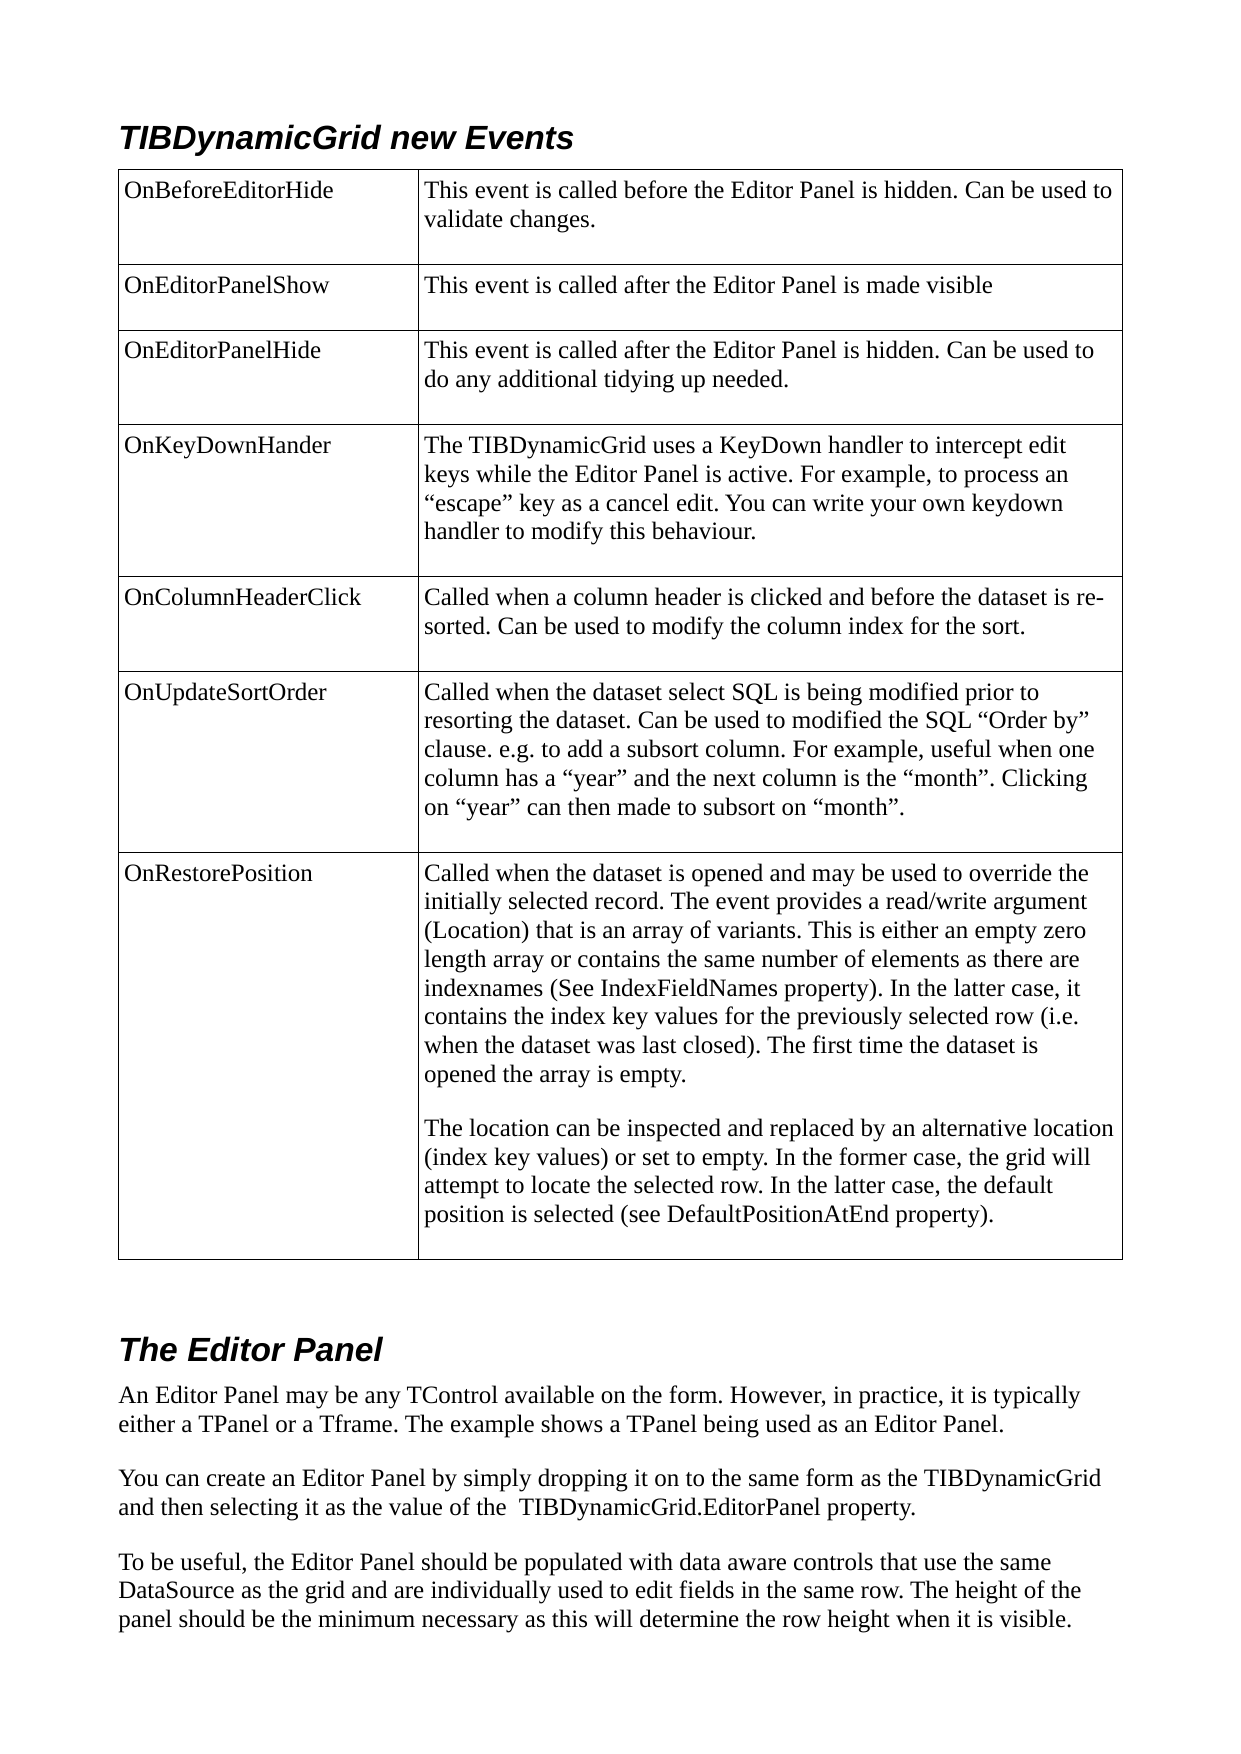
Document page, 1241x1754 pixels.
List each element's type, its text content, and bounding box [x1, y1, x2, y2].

table_cell Called when the dataset is opened and may be used to override the initially selected record. The event provides a read/write argument (Location) that is an array of variants. This is either an empty zero length array or contains the same number of elements as there are indexnames (See IndexFieldNames property). In the latter case, it contains the index key values for the previously selected row (i.e. when the dataset was last closed). The first time the dataset is opened the array is empty. The location can be inspected and replaced by an alternative location (index key values) or set to empty. In the former case, the grid will attempt to locate the selected row. In the latter case, the default position is selected (see DefaultPositionAtEnd property). [419, 853, 1122, 1259]
table_header This event is called before the Editor Panel is hidden. Can be used to validate changes. [419, 170, 1122, 264]
text You can create an Editor Panel by simply dropping it on to the same form as the TIBDynamicGrid and then selecting it as the value of the TIBDynamicGrid.EditorPanel property. [118, 1463, 1122, 1521]
table_cell OnRestorePosition [119, 853, 418, 1259]
subtitle TIBDynamicGrid new Events [118, 118, 1122, 157]
table_cell OnUpdateSortOrder [119, 672, 418, 852]
table_cell The TIBDynamicGrid uses a KeyDown handler to intercept edit keys while the Editor Panel is active. For example, to process an “escape” key as a cancel edit. You can write your own keydown handler to modify this behaviour. [419, 425, 1122, 576]
table_cell OnEditorPanelHide [119, 331, 418, 424]
text An Editor Panel may be any TControl available on the form. However, in practice, it is typically either a TPanel or a Tframe. The example shows a TPanel being used as an Editor Panel. [118, 1381, 1122, 1438]
subtitle The Editor Panel [118, 1329, 1122, 1368]
table_cell OnKeyDownHander [119, 425, 418, 576]
table_cell OnEditorPanelShow [119, 265, 418, 330]
table_cell Called when the dataset select SQL is being modified prior to resorting the dataset. Can be used to modified the SQL “Order by” clause. e.g. to add a subsort column. For example, useful when one column has a “year” and the next column is the “month”. Clicking on “year” can then made to subsort on “month”. [419, 672, 1122, 852]
table_cell Called when a column header is clicked and before the dataset is re-sorted. Can be used to modify the column index for the sort. [419, 577, 1122, 671]
table_header OnBeforeEditorHide [119, 170, 418, 264]
text To be useful, the Editor Panel should be populated with data aware controls that use the same DataSource as the grid and are individually used to edit fields in the same row. The height of the panel should be the minimum necessary as this will determine the row height when it is visible. [118, 1547, 1122, 1633]
table_cell OnColumnHeaderClick [119, 577, 418, 671]
table_cell This event is called after the Editor Panel is hidden. Can be used to do any additional tidying up needed. [419, 331, 1122, 424]
table_cell This event is called after the Editor Panel is made visible [419, 265, 1122, 330]
